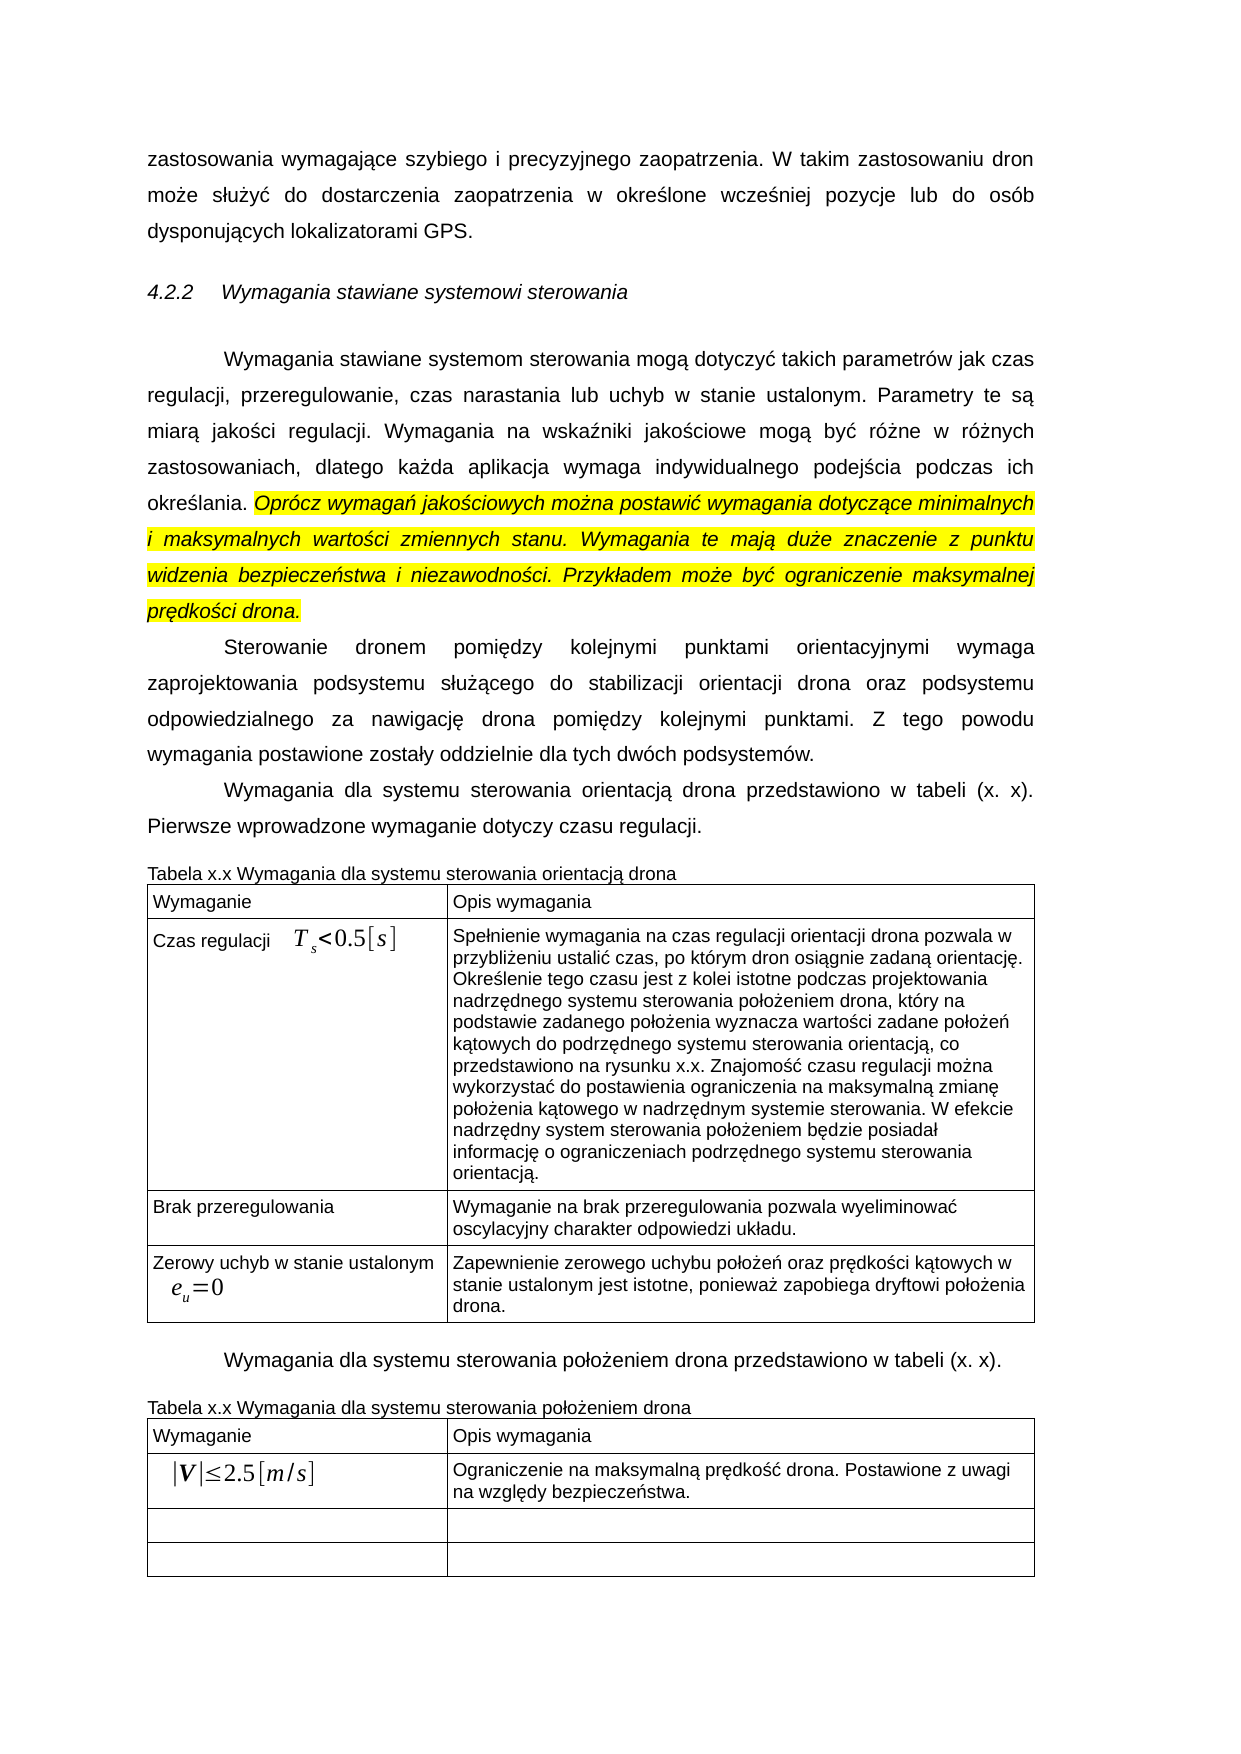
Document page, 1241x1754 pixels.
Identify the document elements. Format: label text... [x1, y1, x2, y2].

table_header Opis wymagania [448, 885, 1034, 918]
text Wymagania dla systemu sterowania orientacją drona przedstawiono w tabeli (x. x). Pierwsze wprowadzone wymaganie dotyczy czasu regulacji. [147, 778, 1035, 838]
table_cell Brak przeregulowania [148, 1191, 447, 1245]
text Wymagania dla systemu sterowania położeniem drona przedstawiono w tabeli (x. x). [147, 1348, 1035, 1372]
table_cell Wymaganie na brak przeregulowania pozwala wyeliminować oscylacyjny charakter odpowiedzi układu. [448, 1191, 1034, 1245]
table_cell [148, 1509, 447, 1542]
table_header Wymaganie [148, 885, 447, 918]
table_cell [148, 1543, 447, 1576]
table_cell [448, 1509, 1034, 1542]
text Tabela x.x Wymagania dla systemu sterowania położeniem drona [147, 1397, 1035, 1418]
text Sterowanie dronem pomiędzy kolejnymi punktami orientacyjnymi wymaga zaprojektowania podsystemu służącego do stabilizacji orientacji drona oraz podsystemu odpowiedzialnego za nawigację drona pomiędzy kolejnymi punktami. Z tego powodu wymagania postawione zostały oddzielnie dla tych dwóch podsystemów. [147, 634, 1035, 766]
table_cell [148, 1454, 447, 1508]
text Tabela x.x Wymagania dla systemu sterowania orientacją drona [147, 863, 1035, 884]
table_header Wymaganie [148, 1419, 447, 1452]
table_cell Spełnienie wymagania na czas regulacji orientacji drona pozwala w przybliżeniu ustalić czas, po którym dron osiągnie zadaną orientację. Określenie tego czasu jest z kolei istotne podczas projektowania nadrzędnego systemu sterowania położeniem drona, który na podstawie zadanego położenia wyznacza wartości zadane położeń kątowych do podrzędnego systemu sterowania orientacją, co przedstawiono na rysunku x.x. Znajomość czasu regulacji można wykorzystać do postawienia ograniczenia na maksymalną zmianę położenia kątowego w nadrzędnym systemie sterowania. W efekcie nadrzędny system sterowania położeniem będzie posiadał informację o ograniczeniach podrzędnego systemu sterowania orientacją. [448, 919, 1034, 1189]
text zastosowania wymagające szybiego i precyzyjnego zaopatrzenia. W takim zastosowaniu dron może służyć do dostarczenia zaopatrzenia w określone wcześniej pozycje lub do osób dysponujących lokalizatorami GPS. [147, 147, 1035, 243]
text Wymagania stawiane systemom sterowania mogą dotyczyć takich parametrów jak czas regulacji, przeregulowanie, czas narastania lub uchyb w stanie ustalonym. Parametry te są miarą jakości regulacji. Wymagania na wskaźniki jakościowe mogą być różne w różnych zastosowaniach, dlatego każda aplikacja wymaga indywidualnego podejścia podczas ich określania. Oprócz wymagań jakościowych można postawić wymagania dotyczące minimalnych i maksymalnych wartości zmiennych stanu. Wymagania te mają duże znaczenie z punktu widzenia bezpieczeństwa i niezawodności. Przykładem może być ograniczenie maksymalnej prędkości drona. [147, 347, 1035, 622]
table_cell Zapewnienie zerowego uchybu położeń oraz prędkości kątowych w stanie ustalonym jest istotne, ponieważ zapobiega dryftowi położenia drona. [448, 1246, 1034, 1322]
table_cell Ograniczenie na maksymalną prędkość drona. Postawione z uwagi na względy bezpieczeństwa. [448, 1454, 1034, 1508]
table_cell [448, 1543, 1034, 1576]
subtitle Wymagania stawiane systemowi sterowania [147, 280, 1035, 304]
table_cell Zerowy uchyb w stanie ustalonym [148, 1246, 447, 1322]
table_header Opis wymagania [448, 1419, 1034, 1452]
table_cell Czas regulacji [148, 919, 447, 1189]
